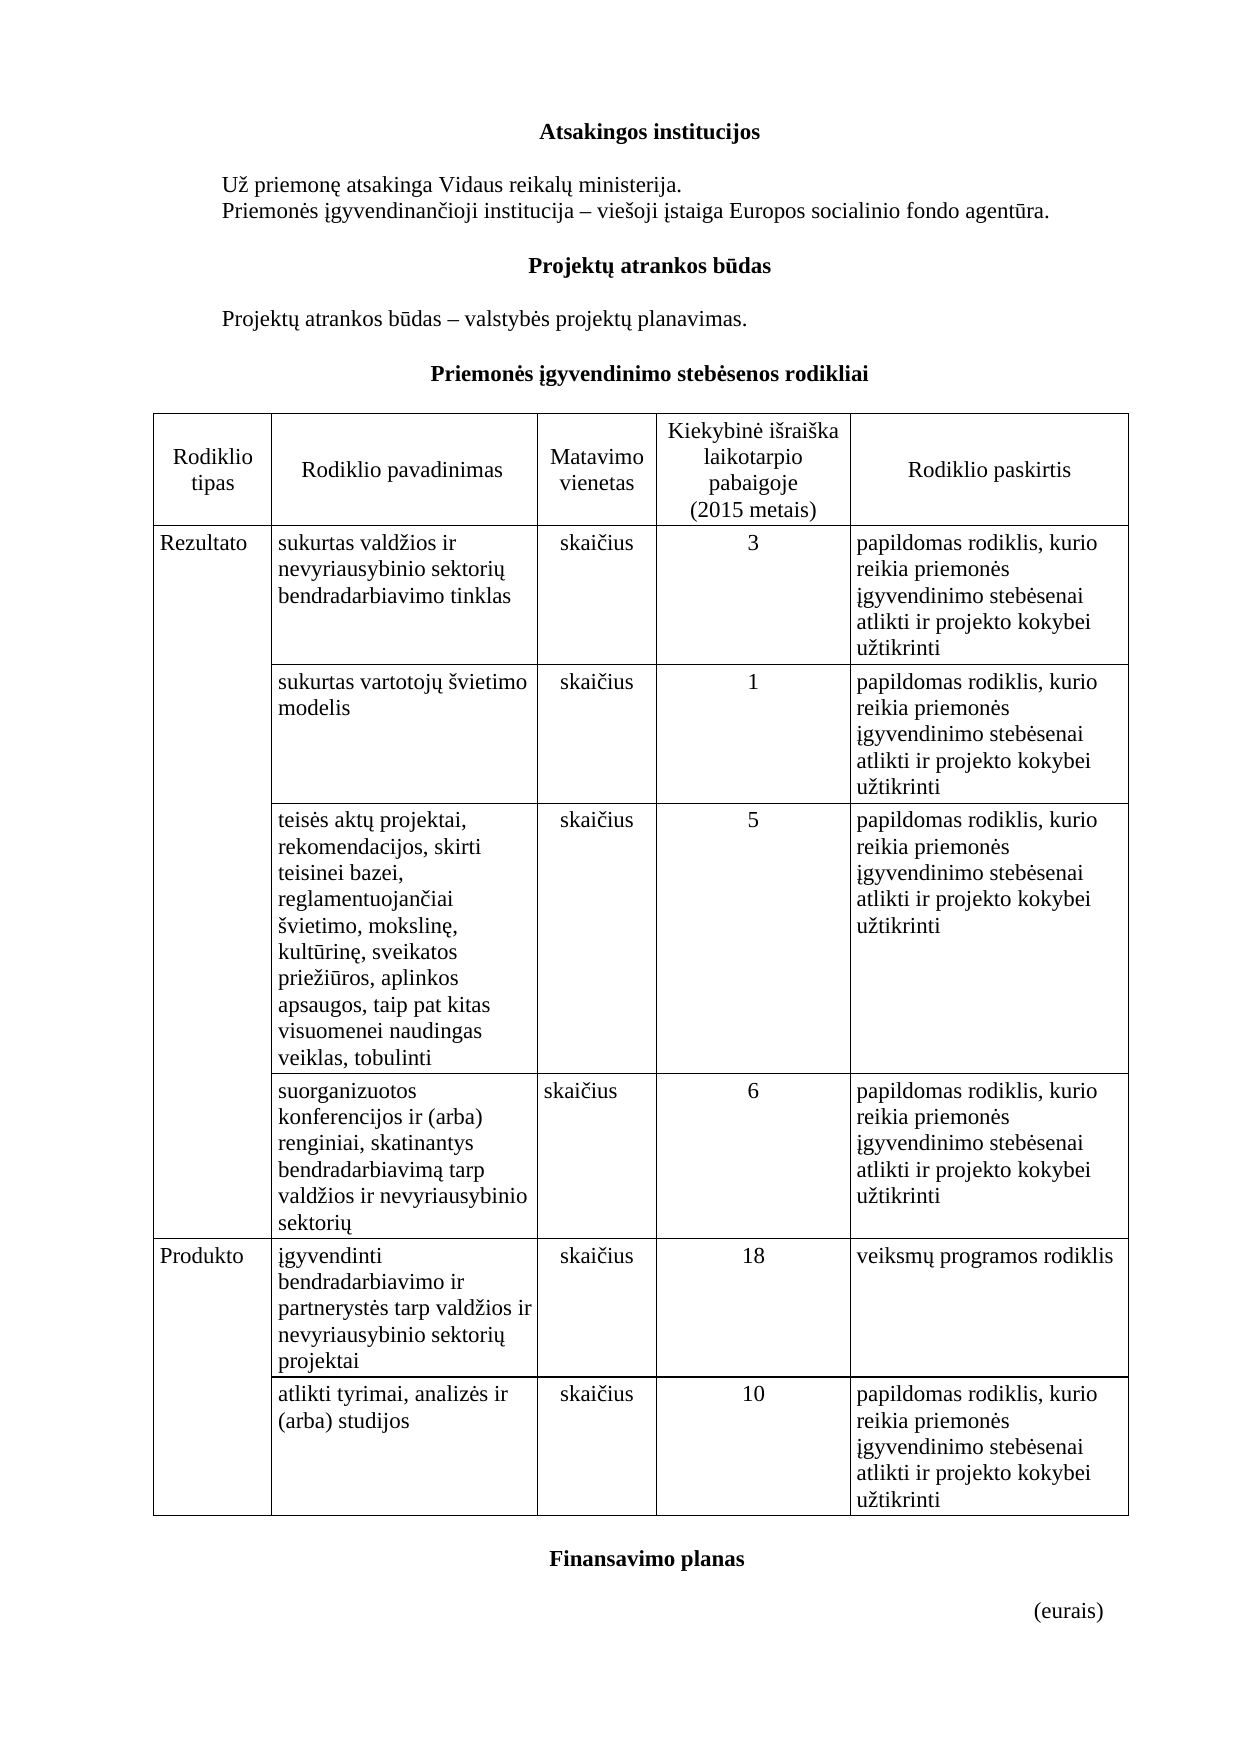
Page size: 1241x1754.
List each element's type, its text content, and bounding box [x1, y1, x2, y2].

table_cell skaičius [538, 665, 656, 802]
table_cell Produkto [154, 1239, 271, 1515]
table_cell sukurtas vartotojų švietimo modelis [272, 665, 537, 802]
table_header Rodiklio pavadinimas [272, 414, 537, 525]
text Priemonės įgyvendinančioji institucija – viešoji įstaiga Europos socialinio fondo agentūra. [148, 197, 1152, 223]
text Projektų atrankos būdas [148, 252, 1152, 279]
table_cell skaičius [538, 804, 656, 1073]
table_header Rodiklio paskirtis [851, 414, 1128, 525]
text Projektų atrankos būdas – valstybės projektų planavimas. [148, 305, 1152, 331]
table_cell suorganizuotos konferencijos ir (arba) renginiai, skatinantys bendradarbiavimą tarp valdžios ir nevyriausybinio sektorių [272, 1074, 537, 1238]
table_cell atlikti tyrimai, analizės ir (arba) studijos [272, 1378, 537, 1515]
text Atsakingos institucijos [148, 118, 1152, 144]
table_cell veiksmų programos rodiklis [851, 1239, 1128, 1376]
text Priemonės įgyvendinimo stebėsenos rodikliai [148, 360, 1152, 386]
text (eurais) [148, 1598, 1152, 1624]
table_cell papildomas rodiklis, kurio reikia priemonės įgyvendinimo stebėsenai atlikti ir projekto kokybei užtikrinti [851, 1378, 1128, 1515]
table_cell skaičius [538, 1378, 656, 1515]
text Už priemonę atsakinga Vidaus reikalų ministerija. [148, 171, 1152, 197]
table_cell papildomas rodiklis, kurio reikia priemonės įgyvendinimo stebėsenai atlikti ir projekto kokybei užtikrinti [851, 1074, 1128, 1238]
table_cell papildomas rodiklis, kurio reikia priemonės įgyvendinimo stebėsenai atlikti ir projekto kokybei užtikrinti [851, 665, 1128, 802]
table_cell skaičius [538, 1074, 656, 1238]
table_cell 6 [657, 1074, 850, 1238]
table_cell 3 [657, 526, 850, 664]
table_cell skaičius [538, 1239, 656, 1376]
table_cell papildomas rodiklis, kurio reikia priemonės įgyvendinimo stebėsenai atlikti ir projekto kokybei užtikrinti [851, 804, 1128, 1073]
table_cell 1 [657, 665, 850, 802]
table_cell 18 [657, 1239, 850, 1376]
table_cell papildomas rodiklis, kurio reikia priemonės įgyvendinimo stebėsenai atlikti ir projekto kokybei užtikrinti [851, 526, 1128, 664]
table_header Matavimo vienetas [538, 414, 656, 525]
table_header Kiekybinė išraiška laikotarpio pabaigoje (2015 metais) [657, 414, 850, 525]
table_cell 5 [657, 804, 850, 1073]
table_cell Rezultato [154, 526, 271, 1238]
text Finansavimo planas [148, 1545, 1152, 1571]
table_cell sukurtas valdžios ir nevyriausybinio sektorių bendradarbiavimo tinklas [272, 526, 537, 664]
table_cell skaičius [538, 526, 656, 664]
table_cell 10 [657, 1378, 850, 1515]
table_cell teisės aktų projektai, rekomendacijos, skirti teisinei bazei, reglamentuojančiai švietimo, mokslinę, kultūrinę, sveikatos priežiūros, aplinkos apsaugos, taip pat kitas visuomenei naudingas veiklas, tobulinti [272, 804, 537, 1073]
table_header Rodiklio tipas [154, 414, 271, 525]
table_cell įgyvendinti bendradarbiavimo ir partnerystės tarp valdžios ir nevyriausybinio sektorių projektai [272, 1239, 537, 1376]
